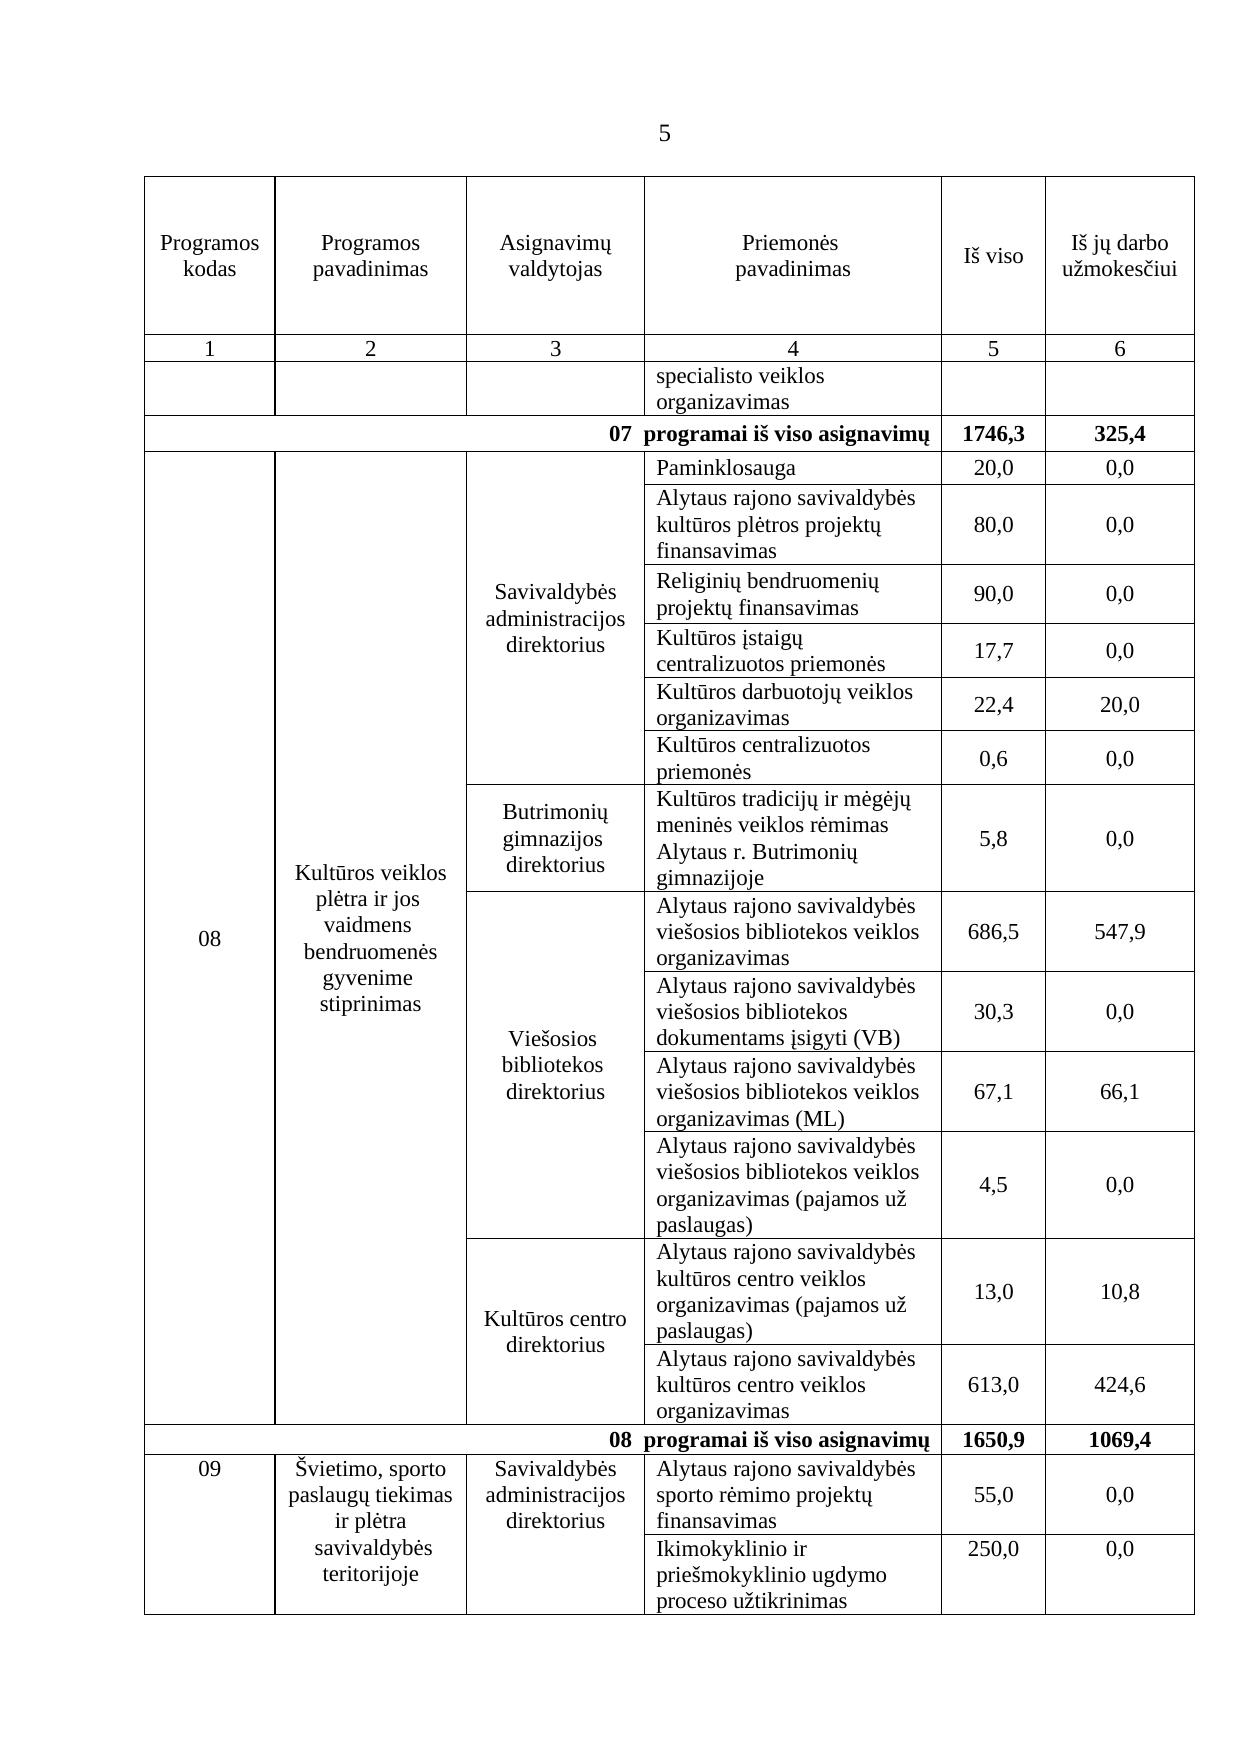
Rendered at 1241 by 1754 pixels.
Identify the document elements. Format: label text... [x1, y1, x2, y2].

table_cell 0,0 [1046, 624, 1194, 677]
table_cell Savivaldybės administracijos direktorius [467, 452, 644, 784]
table_cell [1046, 362, 1194, 415]
table_cell 4 [645, 335, 941, 361]
table_cell 1650,9 [942, 1425, 1045, 1454]
table_cell 0,0 [1046, 731, 1194, 784]
table_cell 80,0 [942, 485, 1045, 563]
table_cell Alytaus rajono savivaldybės kultūros centro veiklos organizavimas (pajamos už paslaugas) [645, 1239, 941, 1344]
table_cell Viešosios bibliotekos direktorius [467, 892, 644, 1237]
table_cell [276, 362, 466, 415]
table_cell 08 [145, 452, 274, 1424]
table_cell Kultūros tradicijų ir mėgėjų meninės veiklos rėmimas Alytaus r. Butrimonių gimnazijoje [645, 785, 941, 891]
table_cell [467, 362, 644, 415]
table_cell 13,0 [942, 1239, 1045, 1344]
table_cell Kultūros veiklos plėtra ir jos vaidmens bendruomenės gyvenime stiprinimas [276, 452, 466, 1424]
table_cell 686,5 [942, 892, 1045, 971]
table_cell 17,7 [942, 624, 1045, 677]
table_cell 1746,3 [942, 416, 1045, 451]
table_cell 07 programai iš viso asignavimų [145, 416, 941, 451]
table_cell 0,0 [1046, 1455, 1194, 1534]
table_header Iš jų darbo užmokesčiui [1046, 177, 1194, 333]
table_cell 0,0 [1046, 1132, 1194, 1237]
table_cell 325,4 [1046, 416, 1194, 451]
table_cell Butrimonių gimnazijos direktorius [467, 785, 644, 891]
table_cell 613,0 [942, 1345, 1045, 1424]
table_cell 0,0 [1046, 972, 1194, 1051]
table_cell Alytaus rajono savivaldybės viešosios bibliotekos dokumentams įsigyti (VB) [645, 972, 941, 1051]
table_cell [145, 362, 274, 415]
table_header Priemonės pavadinimas [645, 177, 941, 333]
table_cell Alytaus rajono savivaldybės viešosios bibliotekos veiklos organizavimas (pajamos už paslaugas) [645, 1132, 941, 1237]
table_cell 1069,4 [1046, 1425, 1194, 1454]
table_header Programos kodas [145, 177, 274, 333]
table_cell Savivaldybės administracijos direktorius [467, 1455, 644, 1614]
table_cell 90,0 [942, 565, 1045, 623]
table_cell 0,0 [1046, 485, 1194, 563]
table_cell 4,5 [942, 1132, 1045, 1237]
table_cell 55,0 [942, 1455, 1045, 1534]
table_cell 2 [276, 335, 466, 361]
table_cell Kultūros darbuotojų veiklos organizavimas [645, 678, 941, 730]
table_cell 3 [467, 335, 644, 361]
table_cell 0,6 [942, 731, 1045, 784]
table_cell Kultūros centro direktorius [467, 1239, 644, 1424]
table_cell Kultūros įstaigų centralizuotos priemonės [645, 624, 941, 677]
table_cell 0,0 [1046, 1535, 1194, 1614]
table_cell 5 [942, 335, 1045, 361]
table_header Iš viso [942, 177, 1045, 333]
table_cell 66,1 [1046, 1052, 1194, 1131]
table_cell 09 [145, 1455, 274, 1614]
table_cell 22,4 [942, 678, 1045, 730]
table_header Asignavimų valdytojas [467, 177, 644, 333]
table_cell 0,0 [1046, 785, 1194, 891]
table_cell Alytaus rajono savivaldybės kultūros centro veiklos organizavimas [645, 1345, 941, 1424]
table_cell Alytaus rajono savivaldybės sporto rėmimo projektų finansavimas [645, 1455, 941, 1534]
table_cell Ikimokyklinio ir priešmokyklinio ugdymo proceso užtikrinimas [645, 1535, 941, 1614]
table_cell 10,8 [1046, 1239, 1194, 1344]
table_cell 0,0 [1046, 452, 1194, 483]
table_cell [942, 362, 1045, 415]
table_cell 30,3 [942, 972, 1045, 1051]
table_cell 547,9 [1046, 892, 1194, 971]
table_cell specialisto veiklos organizavimas [645, 362, 941, 415]
table_header Programos pavadinimas [276, 177, 466, 333]
table_cell 250,0 [942, 1535, 1045, 1614]
table_cell Alytaus rajono savivaldybės viešosios bibliotekos veiklos organizavimas [645, 892, 941, 971]
table_cell 67,1 [942, 1052, 1045, 1131]
table_cell Alytaus rajono savivaldybės kultūros plėtros projektų finansavimas [645, 485, 941, 563]
table_cell 20,0 [942, 452, 1045, 483]
table_cell 1 [145, 335, 274, 361]
table_cell Alytaus rajono savivaldybės viešosios bibliotekos veiklos organizavimas (ML) [645, 1052, 941, 1131]
table_cell 0,0 [1046, 565, 1194, 623]
table_cell 20,0 [1046, 678, 1194, 730]
table_cell 08 programai iš viso asignavimų [145, 1425, 941, 1454]
table_cell Kultūros centralizuotos priemonės [645, 731, 941, 784]
table_cell Religinių bendruomenių projektų finansavimas [645, 565, 941, 623]
table_cell 424,6 [1046, 1345, 1194, 1424]
table_cell 5,8 [942, 785, 1045, 891]
table_cell 6 [1046, 335, 1194, 361]
table_cell Švietimo, sporto paslaugų tiekimas ir plėtra savivaldybės teritorijoje [276, 1455, 466, 1614]
table_cell Paminklosauga [645, 452, 941, 483]
